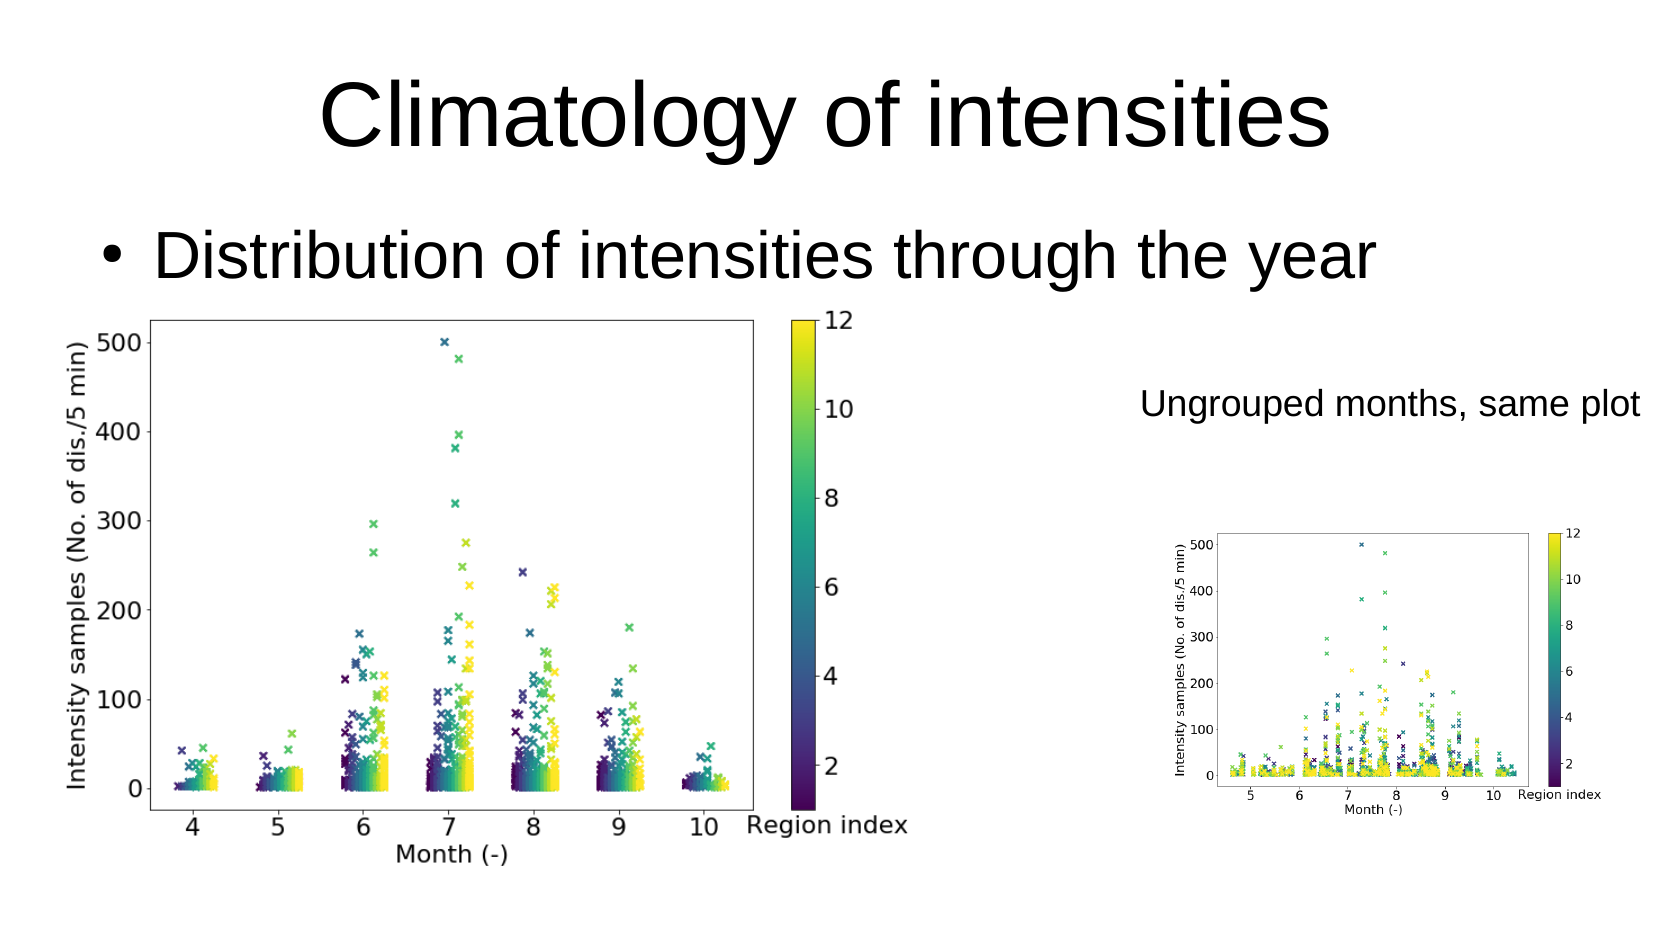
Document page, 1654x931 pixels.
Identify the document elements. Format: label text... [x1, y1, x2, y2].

text_box Ungrouped months, same plot [1125, 375, 1654, 432]
picture [1171, 524, 1606, 820]
title Climatology of intensities [82, 37, 1571, 193]
picture [60, 303, 916, 875]
list Distribution of intensities through the year [82, 217, 1571, 758]
